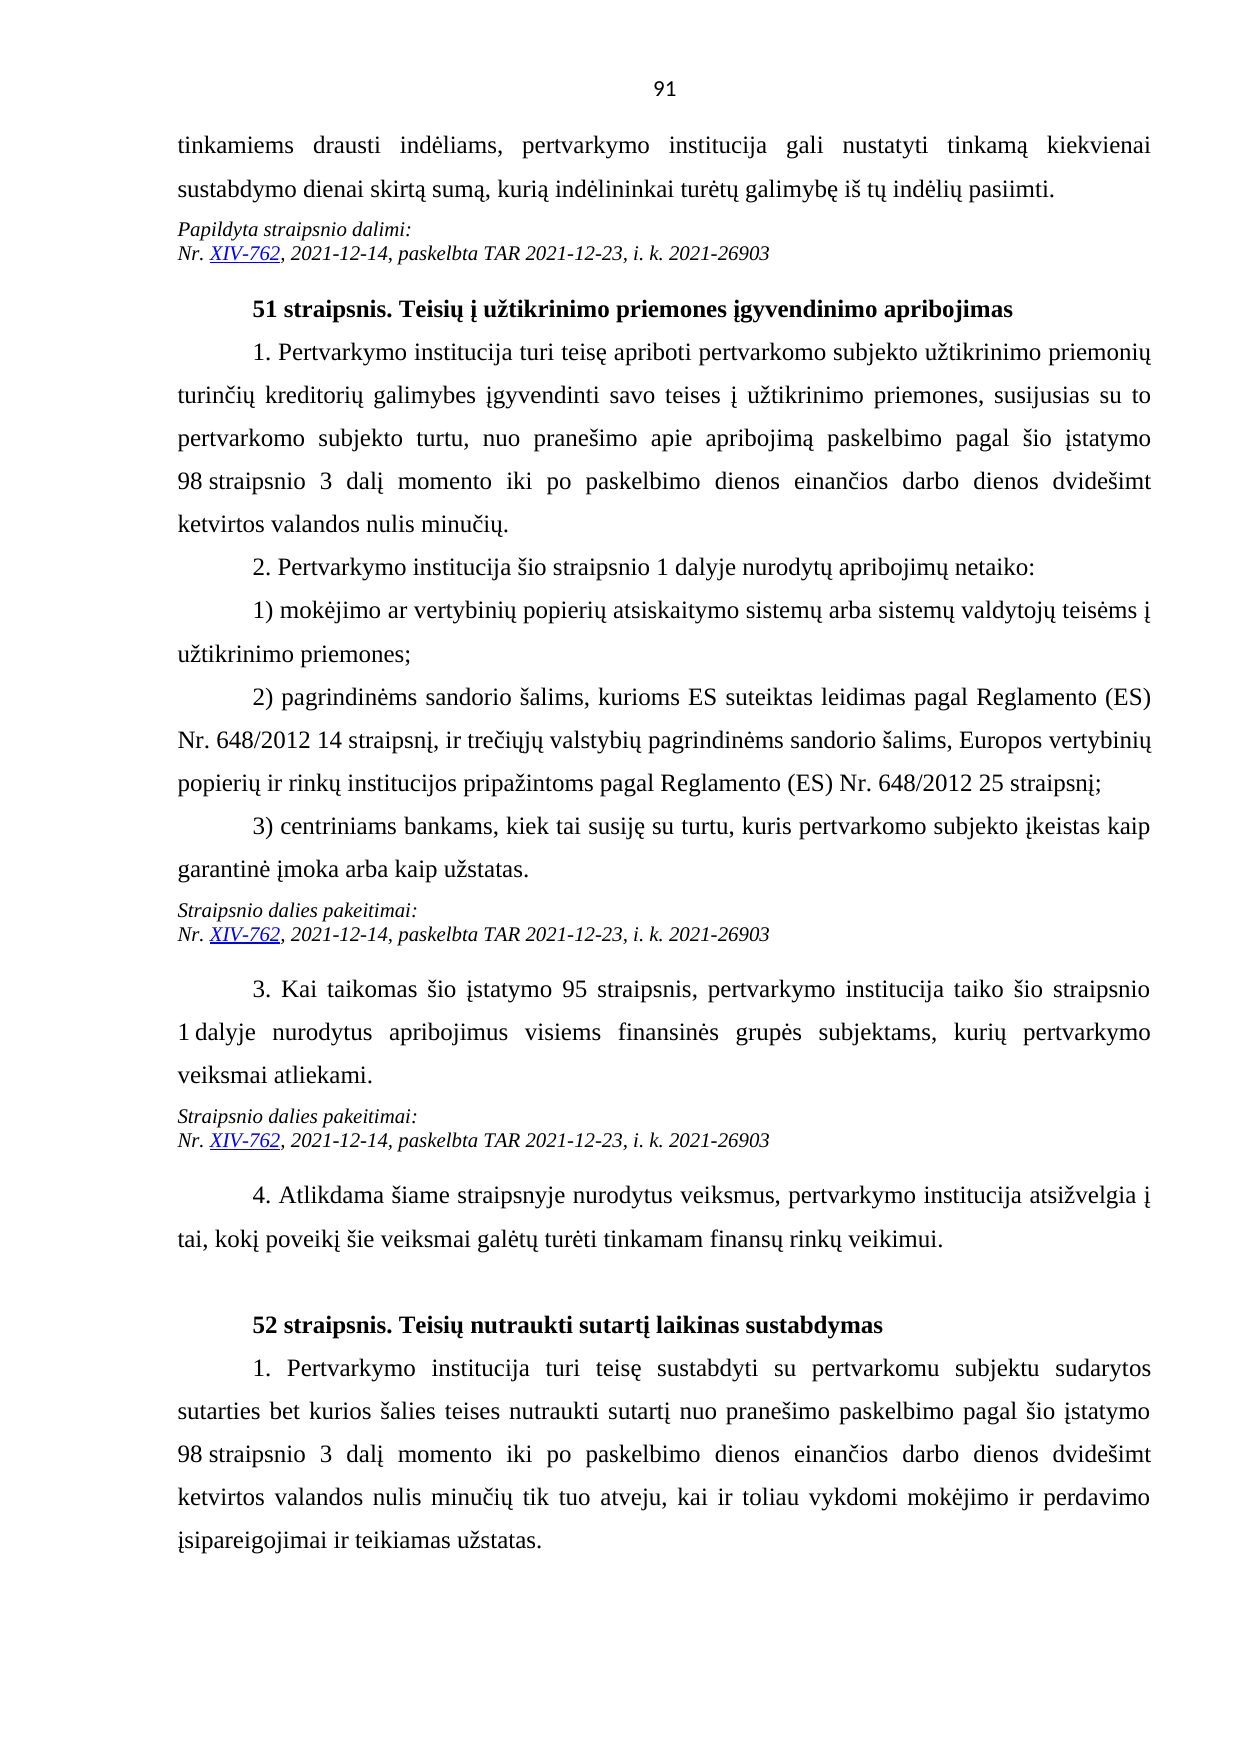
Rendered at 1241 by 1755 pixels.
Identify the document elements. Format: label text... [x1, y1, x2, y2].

text 2. Pertvarkymo institucija šio straipsnio 1 dalyje nurodytų apribojimų netaiko: [177, 552, 1152, 581]
text 52 straipsnis. Teisių nutraukti sutartį laikinas sustabdymas [177, 1310, 1152, 1339]
text Papildyta straipsnio dalimi: [177, 217, 1152, 241]
text 4. Atlikdama šiame straipsnyje nurodytus veiksmus, pertvarkymo institucija atsižvelgia į tai, kokį poveikį šie veiksmai galėtų turėti tinkamam finansų rinkų veikimui. [177, 1181, 1152, 1252]
text 1. Pertvarkymo institucija turi teisę sustabdyti su pertvarkomu subjektu sudarytos sutarties bet kurios šalies teises nutraukti sutartį nuo pranešimo paskelbimo pagal šio įstatymo 98 straipsnio 3 dalį momento iki po paskelbimo dienos einančios darbo dienos dvidešimt ketvirtos valandos nulis minučių tik tuo atveju, kai ir toliau vykdomi mokėjimo ir perdavimo įsipareigojimai ir teikiamas užstatas. [177, 1353, 1152, 1554]
text Straipsnio dalies pakeitimai: [177, 897, 1152, 922]
text Straipsnio dalies pakeitimai: [177, 1104, 1152, 1128]
text tinkamiems drausti indėliams, pertvarkymo institucija gali nustatyti tinkamą kiekvienai sustabdymo dienai skirtą sumą, kurią indėlininkai turėtų galimybę iš tų indėlių pasiimti. [177, 131, 1152, 202]
text 1) mokėjimo ar vertybinių popierių atsiskaitymo sistemų arba sistemų valdytojų teisėms į užtikrinimo priemones; [177, 596, 1152, 667]
text 3) centriniams bankams, kiek tai susiję su turtu, kuris pertvarkomo subjekto įkeistas kaip garantinė įmoka arba kaip užstatas. [177, 811, 1152, 883]
text Nr. XIV-762, 2021-12-14, paskelbta TAR 2021-12-23, i. k. 2021-26903 [177, 1128, 1152, 1152]
text 3. Kai taikomas šio įstatymo 95 straipsnis, pertvarkymo institucija taiko šio straipsnio 1 dalyje nurodytus apribojimus visiems finansinės grupės subjektams, kurių pertvarkymo veiksmai atliekami. [177, 974, 1152, 1089]
text Nr. XIV-762, 2021-12-14, paskelbta TAR 2021-12-23, i. k. 2021-26903 [177, 922, 1152, 946]
text 1. Pertvarkymo institucija turi teisę apriboti pertvarkomo subjekto užtikrinimo priemonių turinčių kreditorių galimybes įgyvendinti savo teises į užtikrinimo priemones, susijusias su to pertvarkomo subjekto turtu, nuo pranešimo apie apribojimą paskelbimo pagal šio įstatymo 98 straipsnio 3 dalį momento iki po paskelbimo dienos einančios darbo dienos dvidešimt ketvirtos valandos nulis minučių. [177, 337, 1152, 538]
text Nr. XIV-762, 2021-12-14, paskelbta TAR 2021-12-23, i. k. 2021-26903 [177, 241, 1152, 265]
text 2) pagrindinėms sandorio šalims, kurioms ES suteiktas leidimas pagal Reglamento (ES) Nr. 648/2012 14 straipsnį, ir trečiųjų valstybių pagrindinėms sandorio šalims, Europos vertybinių popierių ir rinkų institucijos pripažintoms pagal Reglamento (ES) Nr. 648/2012 25 straipsnį; [177, 682, 1152, 797]
text 51 straipsnis. Teisių į užtikrinimo priemones įgyvendinimo apribojimas [177, 294, 1152, 322]
